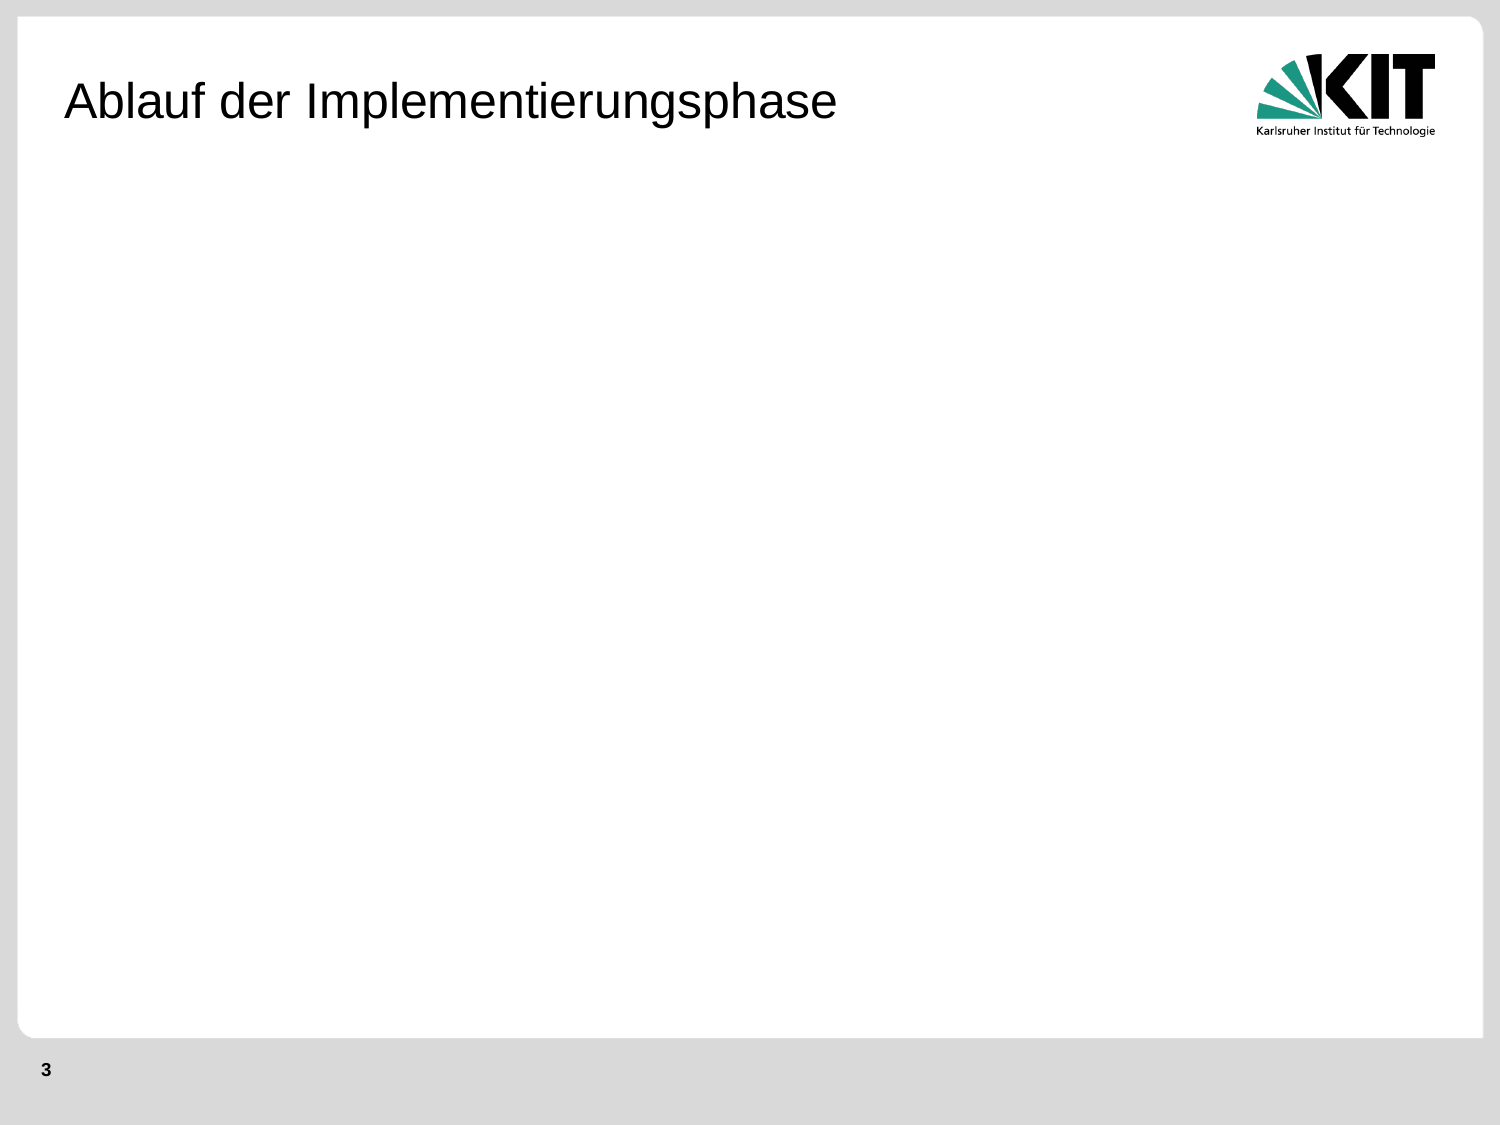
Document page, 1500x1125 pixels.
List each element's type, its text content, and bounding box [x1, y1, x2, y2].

title Ablauf der Implementierungsphase [64, 54, 1198, 147]
picture [0, 0, 1500, 1125]
